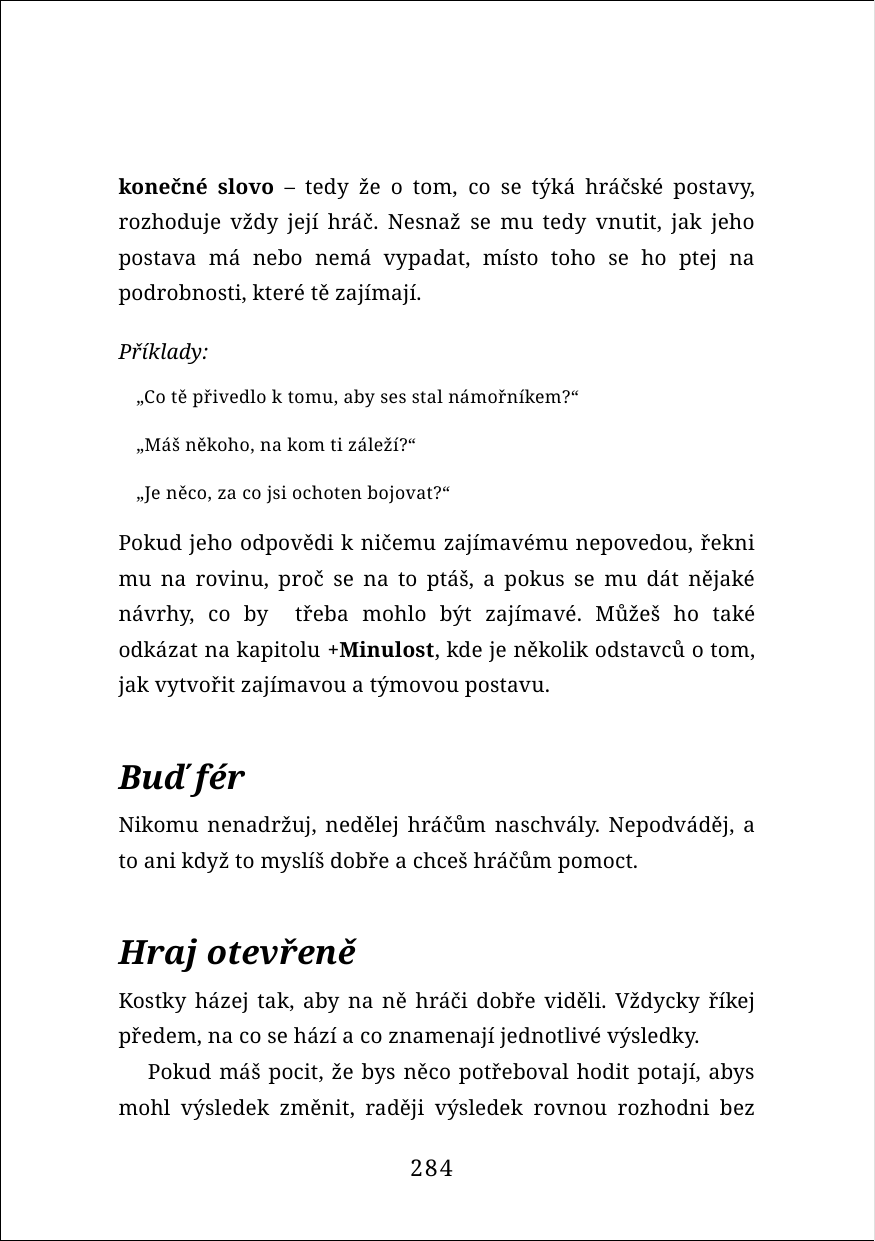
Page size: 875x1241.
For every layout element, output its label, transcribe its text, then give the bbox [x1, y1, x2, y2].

subtitle Buď fér [118, 753, 756, 799]
text „Je něco, za co jsi ochoten bojovat?“ [136, 481, 756, 505]
text Nikomu nenadržuj, nedělej hráčům naschvály. Nepodváděj, a to ani když to myslíš dobře a chceš hráčům pomoct. [118, 811, 756, 874]
subtitle Hraj otevřeně [118, 929, 756, 974]
text „Co tě přivedlo k tomu, aby ses stal námořníkem?“ [136, 385, 756, 409]
text Kostky házej tak, aby na ně hráči dobře viděli. Vždycky říkej předem, na co se hází a co znamenají jednotlivé výsledky. Pokud máš pocit, že bys něco potřeboval hodit potají, abys mohl výsledek změnit, raději výsledek rovnou rozhodni bez [118, 986, 756, 1121]
text Pokud jeho odpovědi k ničemu zajímavému nepovedou, řekni mu na rovinu, proč se na to ptáš, a pokus se mu dát nějaké návrhy, co by třeba mohlo být zajímavé. Můžeš ho také odkázat na kapitolu +Minulost, kde je několik odstavců o tom, jak vytvořit zajímavou a týmovou postavu. [118, 528, 756, 699]
text konečné slovo – tedy že o tom, co se týká hráčské postavy, rozhoduje vždy její hráč. Nesnaž se mu tedy vnutit, jak jeho postava má nebo nemá vypadat, místo toho se ho ptej na podrobnosti, které tě zajímají. [118, 172, 756, 307]
text Příklady: [118, 337, 756, 366]
text „Máš někoho, na kom ti záleží?“ [136, 433, 756, 457]
